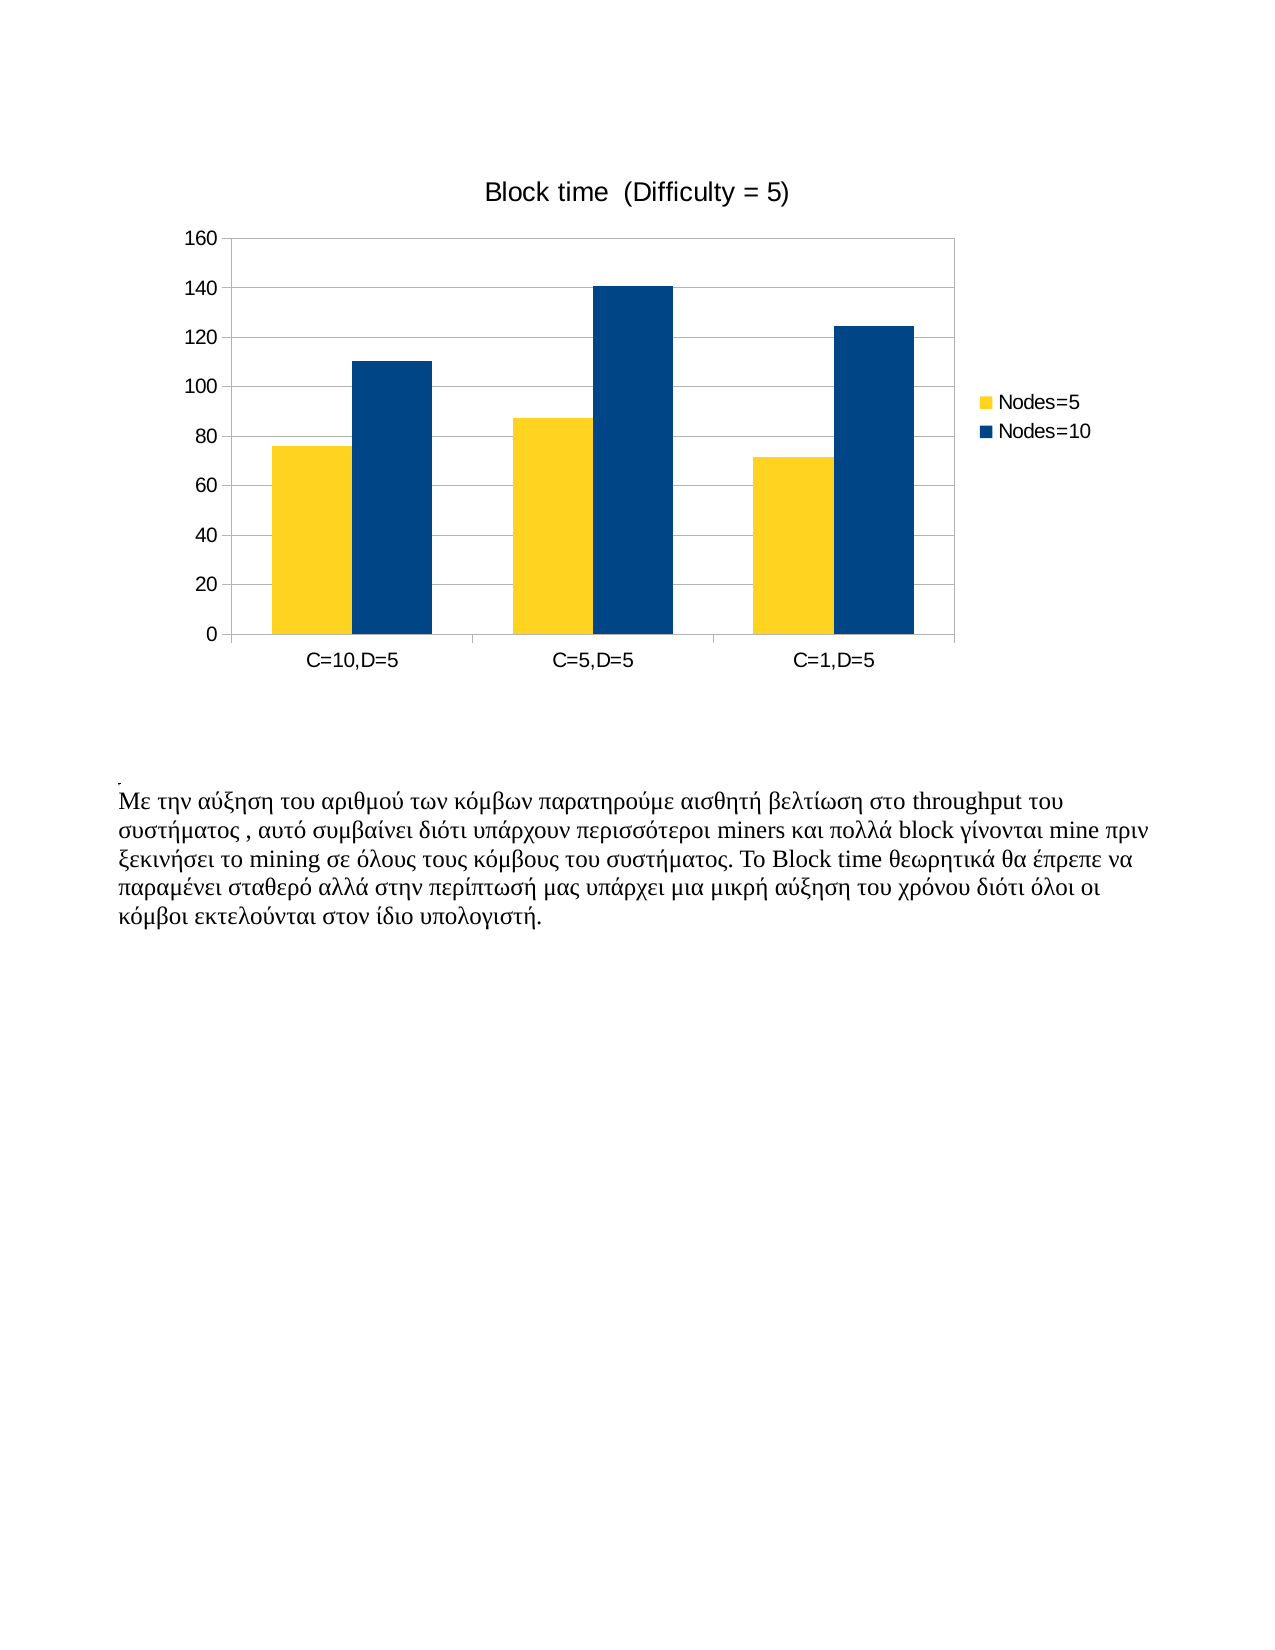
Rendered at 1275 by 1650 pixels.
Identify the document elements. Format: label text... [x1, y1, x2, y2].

text Με την αύξηση του αριθμού των κόμβων παρατηρούμε αισθητή βελτίωση στο throughput του συστήματος , αυτό συμβαίνει διότι υπάρχουν περισσότεροι miners και πολλά block γίνονται mine πριν ξεκινήσει το mining σε όλους τους κόμβους του συστήματος. Το Block time θεωρητικά θα έπρεπε να παραμένει σταθερό αλλά στην περίπτωσή μας υπάρχει μια μικρή αύξηση του χρόνου διότι όλοι οι κόμβοι εκτελούνται στον ίδιο υπολογιστή. [118, 786, 1157, 930]
